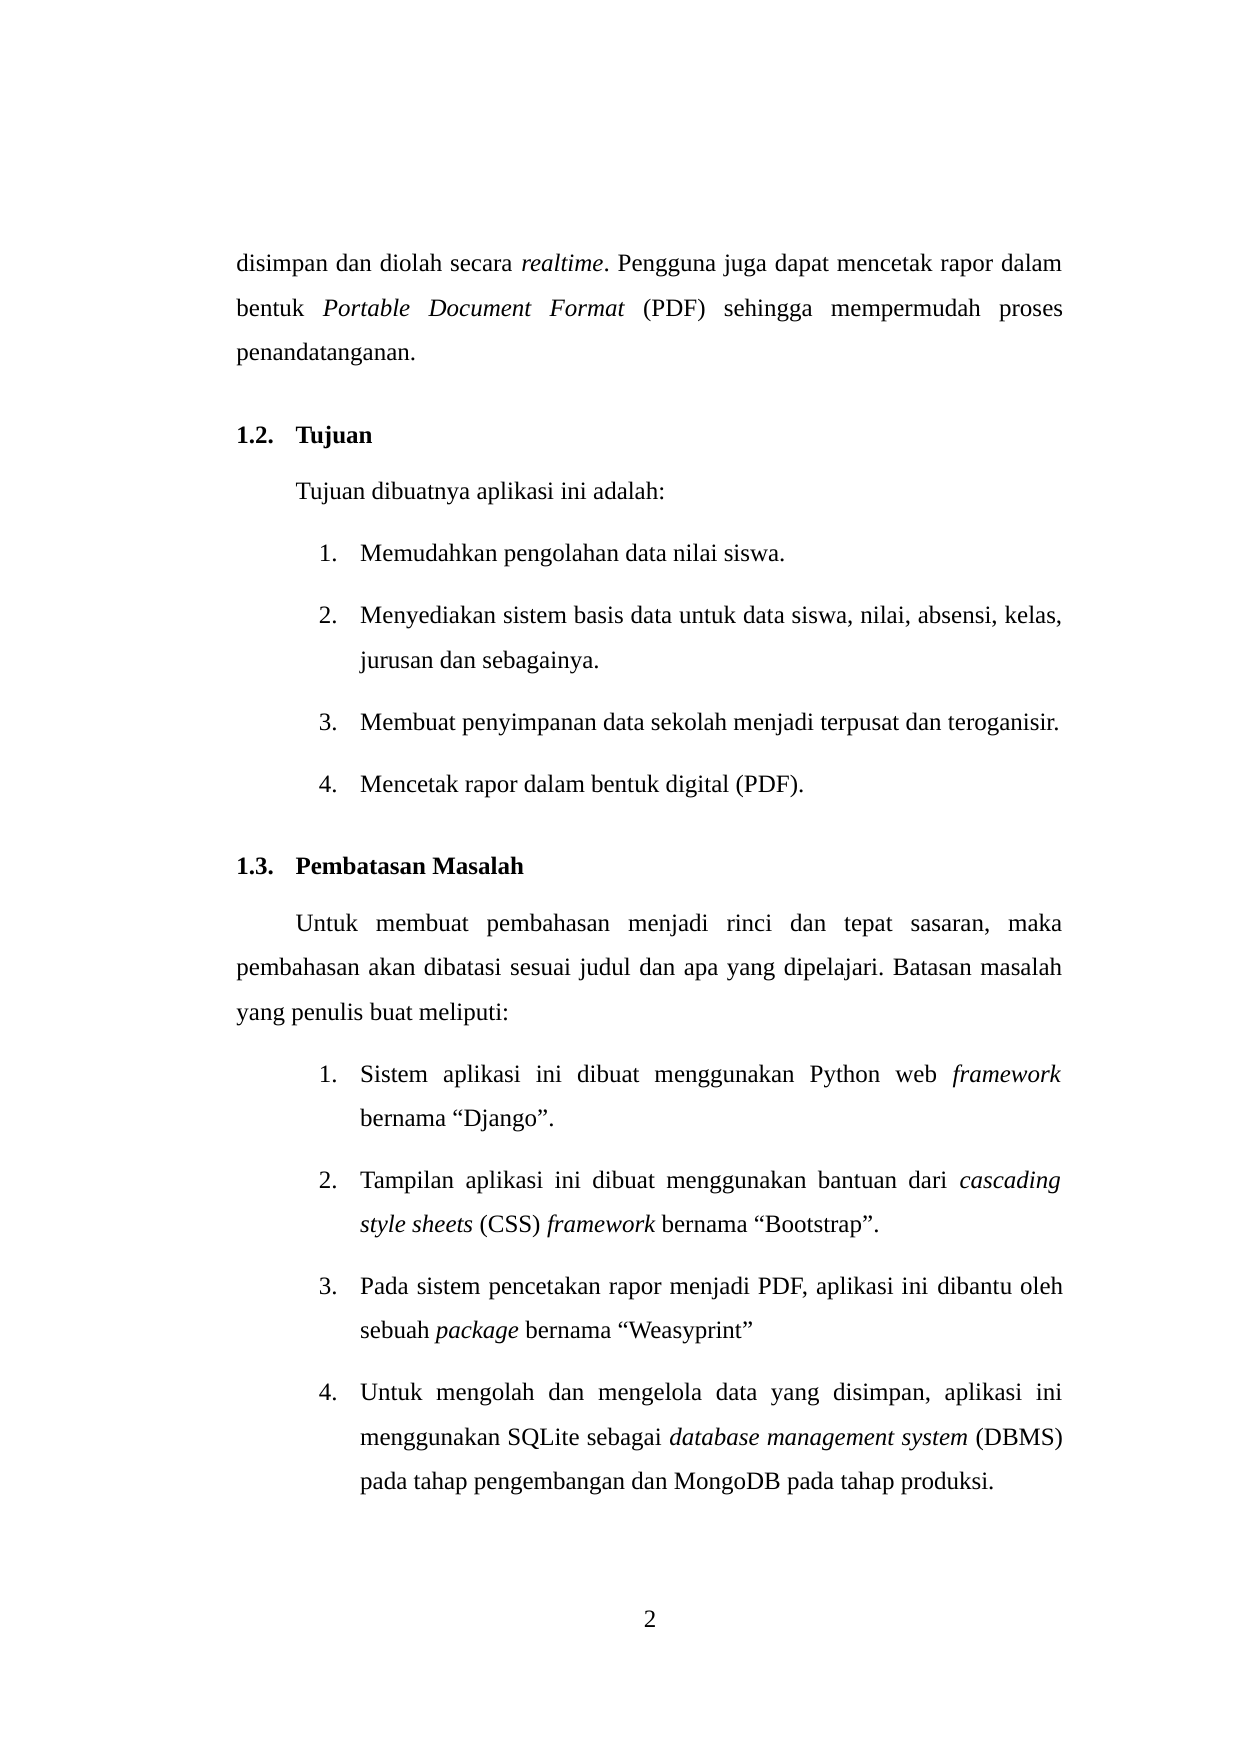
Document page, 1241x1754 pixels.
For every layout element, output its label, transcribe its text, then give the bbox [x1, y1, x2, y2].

text Tujuan dibuatnya aplikasi ini adalah: [236, 464, 1063, 509]
list Menyediakan sistem basis data untuk data siswa, nilai, absensi, kelas, jurusan dan sebagainya. [319, 588, 1063, 677]
list disimpan dan diolah secara realtime. Pengguna juga dapat mencetak rapor dalam bentuk Portable Document Format (PDF) sehingga mempermudah proses penandatanganan. [236, 236, 1063, 369]
list Sistem aplikasi ini dibuat menggunakan Python web framework bernama “Django”. [319, 1047, 1063, 1135]
list Mencetak rapor dalam bentuk digital (PDF). [319, 757, 1063, 801]
subtitle Tujuan [236, 408, 1063, 452]
list Pada sistem pencetakan rapor menjadi PDF, aplikasi ini dibantu oleh sebuah package bernama “Weasyprint” [319, 1259, 1063, 1348]
subtitle Pembatasan Masalah [236, 839, 1063, 884]
list Membuat penyimpanan data sekolah menjadi terpusat dan teroganisir. [319, 694, 1063, 739]
list Tampilan aplikasi ini dibuat menggunakan bantuan dari cascading style sheets (CSS) framework bernama “Bootstrap”. [319, 1153, 1063, 1241]
list Memudahkan pengolahan data nilai siswa. [319, 526, 1063, 571]
list Untuk mengolah dan mengelola data yang disimpan, aplikasi ini menggunakan SQLite sebagai database management system (DBMS) pada tahap pengembangan dan MongoDB pada tahap produksi. [319, 1365, 1063, 1498]
list Untuk membuat pembahasan menjadi rinci dan tepat sasaran, maka pembahasan akan dibatasi sesuai judul dan apa yang dipelajari. Batasan masalah yang penulis buat meliputi: [236, 896, 1063, 1029]
